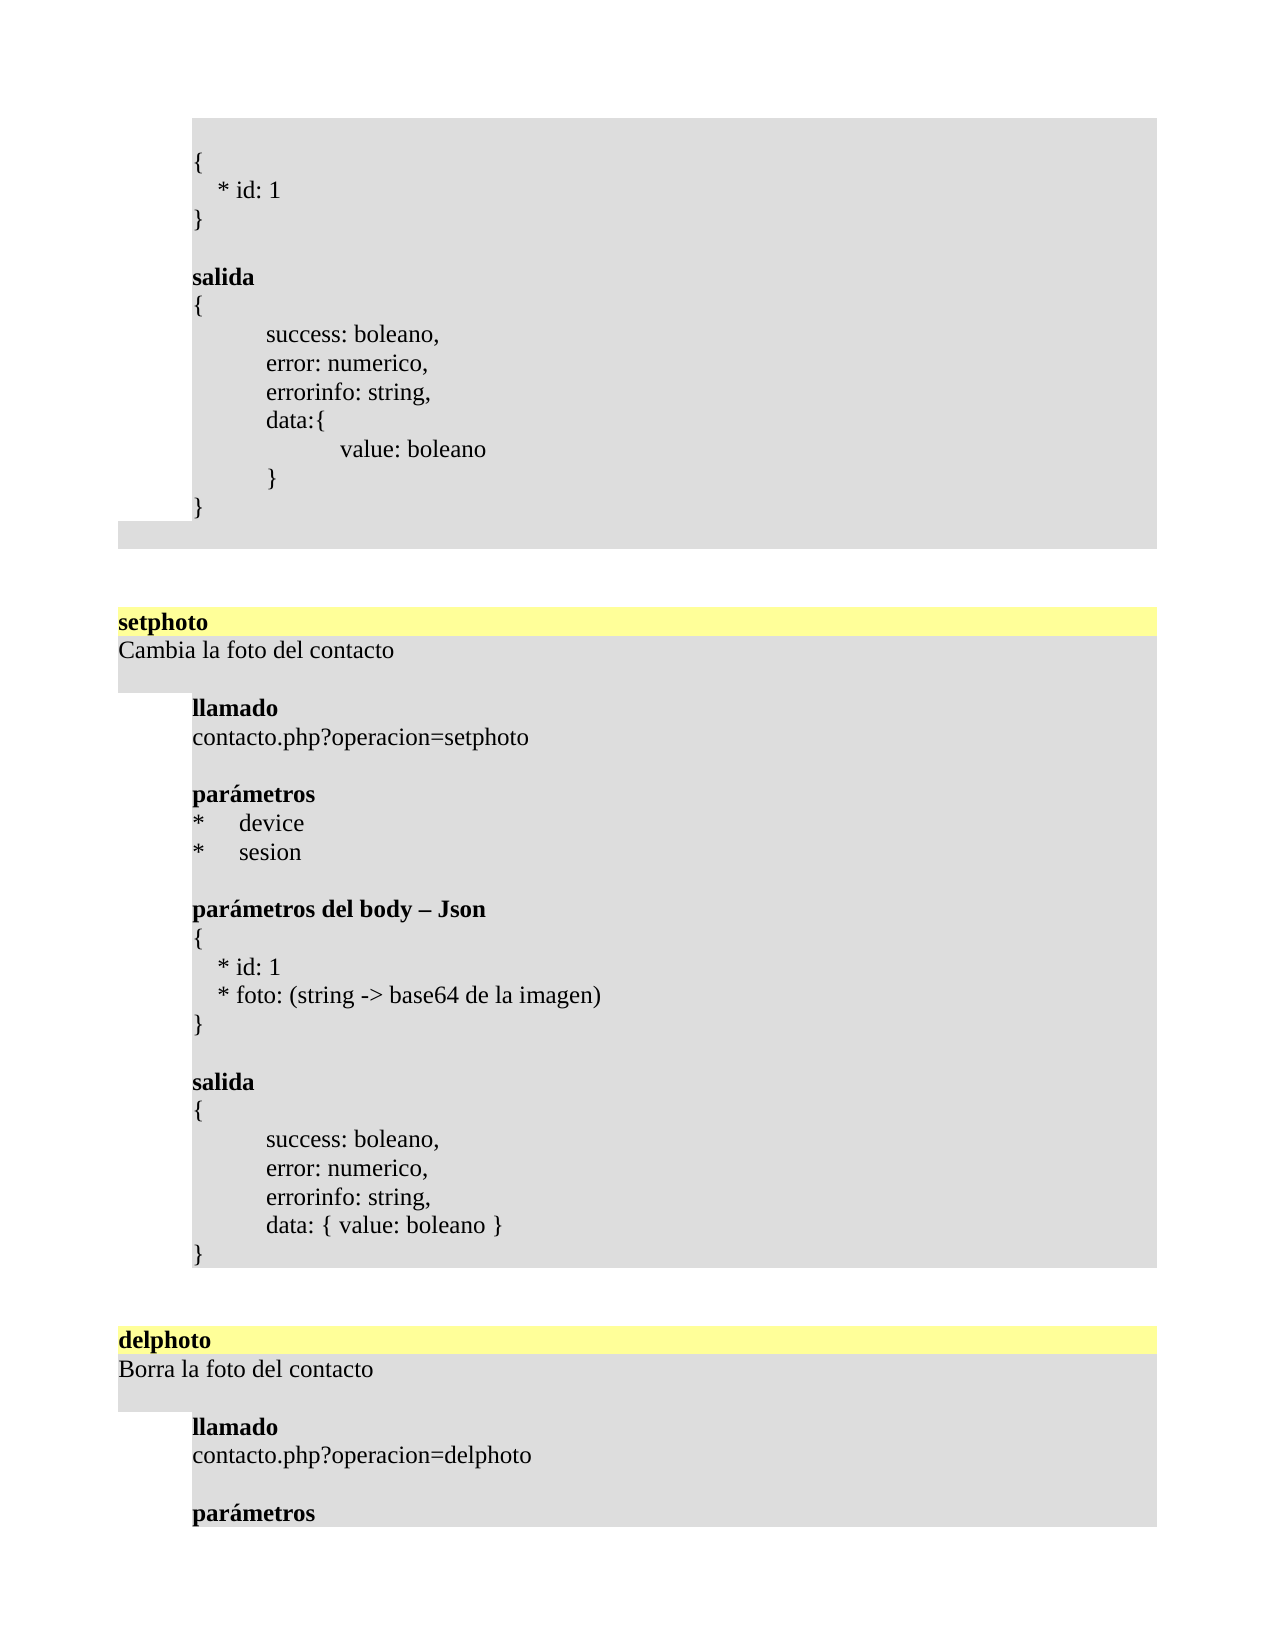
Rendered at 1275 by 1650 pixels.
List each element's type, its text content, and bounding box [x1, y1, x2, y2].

text errorinfo: string, [192, 1182, 1157, 1211]
text value: boleano [192, 434, 1157, 463]
text contacto.php?operacion=setphoto [192, 722, 1157, 751]
text llamado [192, 1412, 1157, 1441]
text * id: 1 } [192, 176, 1157, 233]
text { [192, 147, 1157, 176]
text success: boleano, [192, 319, 1157, 348]
text data: { value: boleano } [192, 1211, 1157, 1239]
text * id: 1 [192, 952, 1157, 981]
text errorinfo: string, [192, 377, 1157, 406]
text } [192, 463, 1157, 492]
text * sesion [192, 837, 1157, 866]
text contacto.php?operacion=delphoto [192, 1441, 1157, 1469]
text error: numerico, [192, 1153, 1157, 1182]
text { [192, 1096, 1157, 1124]
text parámetros [192, 1498, 1157, 1527]
text Cambia la foto del contacto [118, 636, 1157, 664]
text } [192, 492, 1157, 521]
text llamado [192, 693, 1157, 722]
text delphoto [118, 1326, 1157, 1354]
text * foto: (string -> base64 de la imagen) } [192, 981, 1157, 1038]
text salida [192, 262, 1157, 291]
text * device [192, 808, 1157, 837]
text } [192, 1239, 1157, 1268]
text error: numerico, [192, 348, 1157, 377]
text { [192, 923, 1157, 952]
text success: boleano, [192, 1124, 1157, 1153]
text { [192, 291, 1157, 319]
text Borra la foto del contacto [118, 1354, 1157, 1383]
text salida [192, 1067, 1157, 1096]
text data:{ [192, 406, 1157, 434]
text parámetros del body – Json [192, 894, 1157, 923]
text setphoto [118, 607, 1157, 636]
text parámetros [192, 779, 1157, 808]
